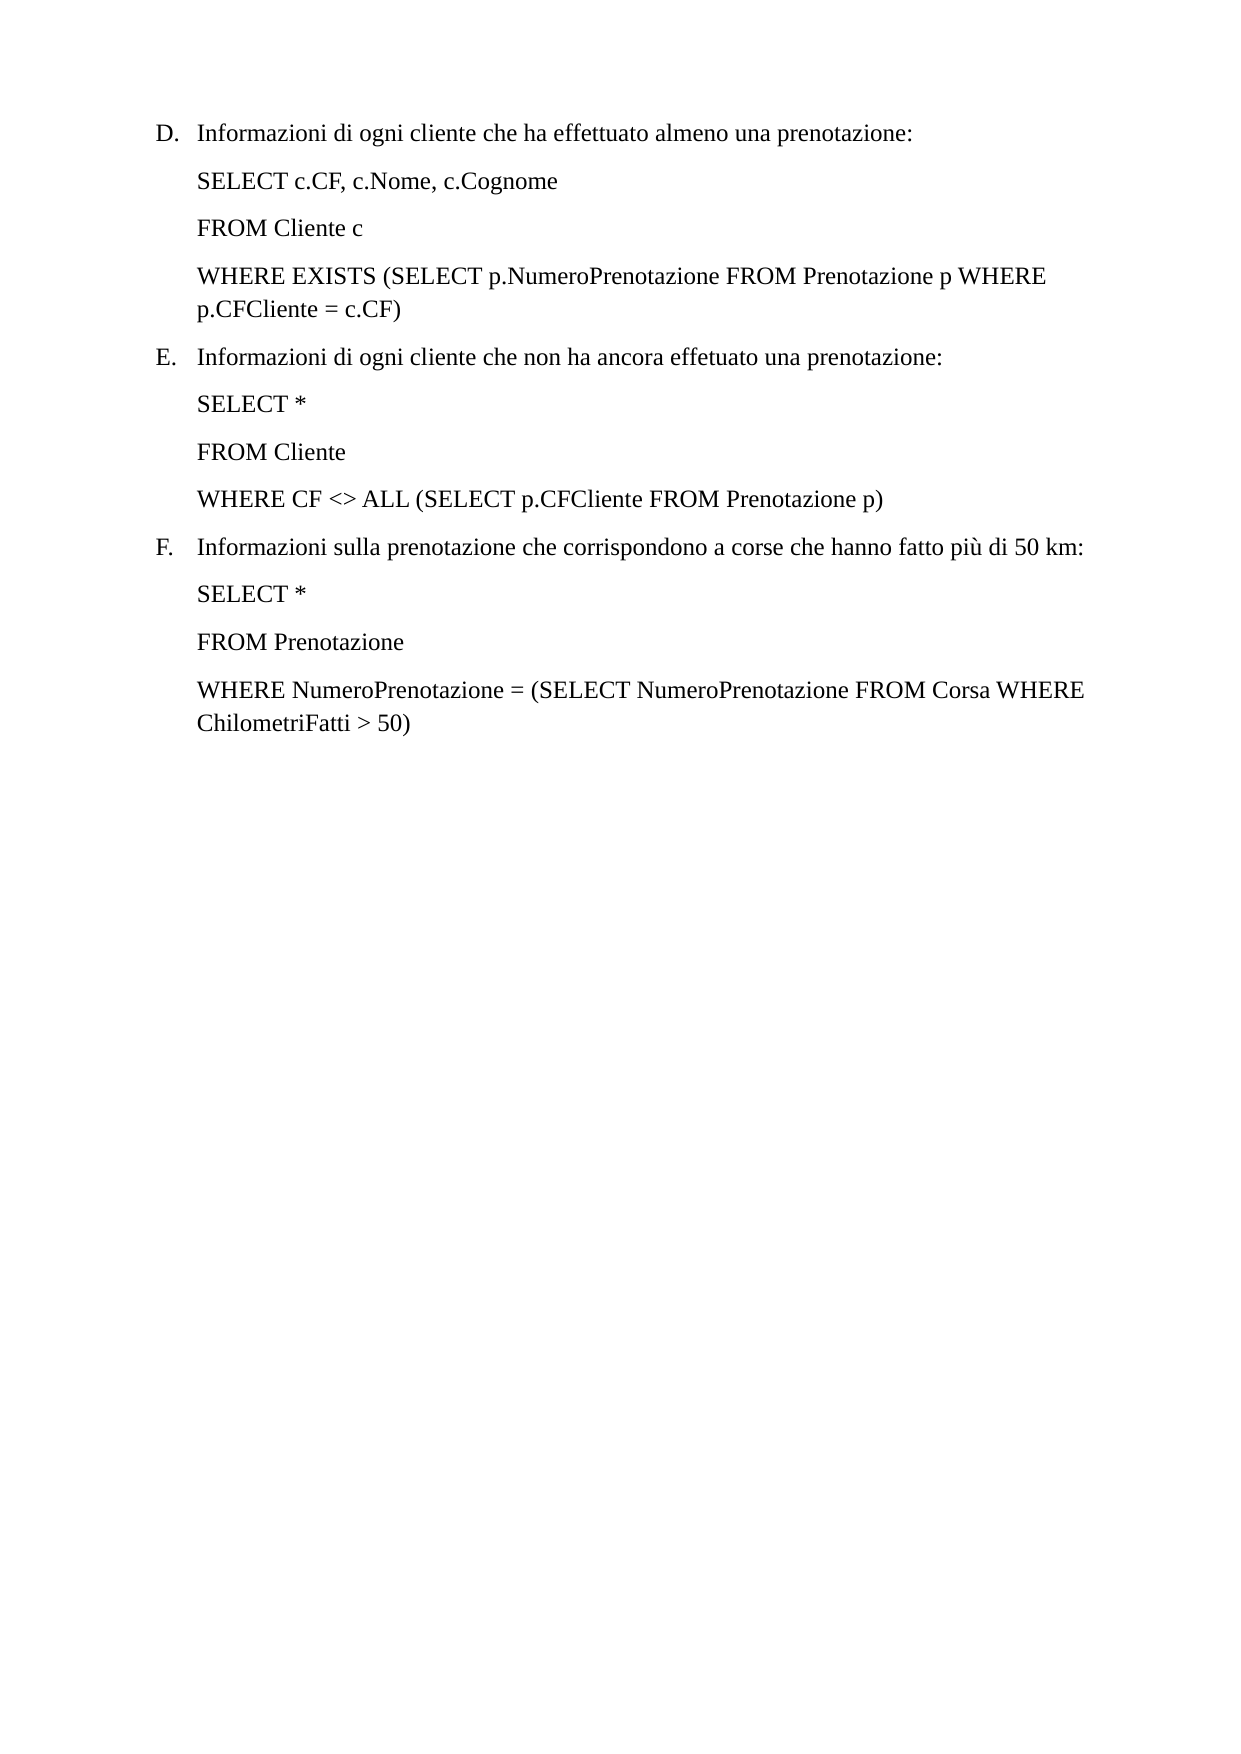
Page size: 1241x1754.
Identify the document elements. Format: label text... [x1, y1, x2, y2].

list FROM Cliente [155, 437, 1122, 466]
list WHERE EXISTS (SELECT p.NumeroPrenotazione FROM Prenotazione p WHERE p.CFCliente = c.CF) [155, 261, 1122, 323]
list SELECT * [155, 389, 1122, 418]
list SELECT * [155, 579, 1122, 608]
list WHERE NumeroPrenotazione = (SELECT NumeroPrenotazione FROM Corsa WHERE ChilometriFatti > 50) [155, 675, 1122, 737]
list Informazioni di ogni cliente che non ha ancora effetuato una prenotazione: [155, 342, 1122, 370]
list FROM Prenotazione [155, 627, 1122, 656]
list Informazioni sulla prenotazione che corrispondono a corse che hanno fatto più di 50 km: [155, 532, 1122, 561]
list FROM Cliente c [155, 213, 1122, 242]
list Informazioni di ogni cliente che ha effettuato almeno una prenotazione: [155, 118, 1122, 147]
list WHERE CF <> ALL (SELECT p.CFCliente FROM Prenotazione p) [155, 484, 1122, 513]
list SELECT c.CF, c.Nome, c.Cognome [155, 166, 1122, 194]
